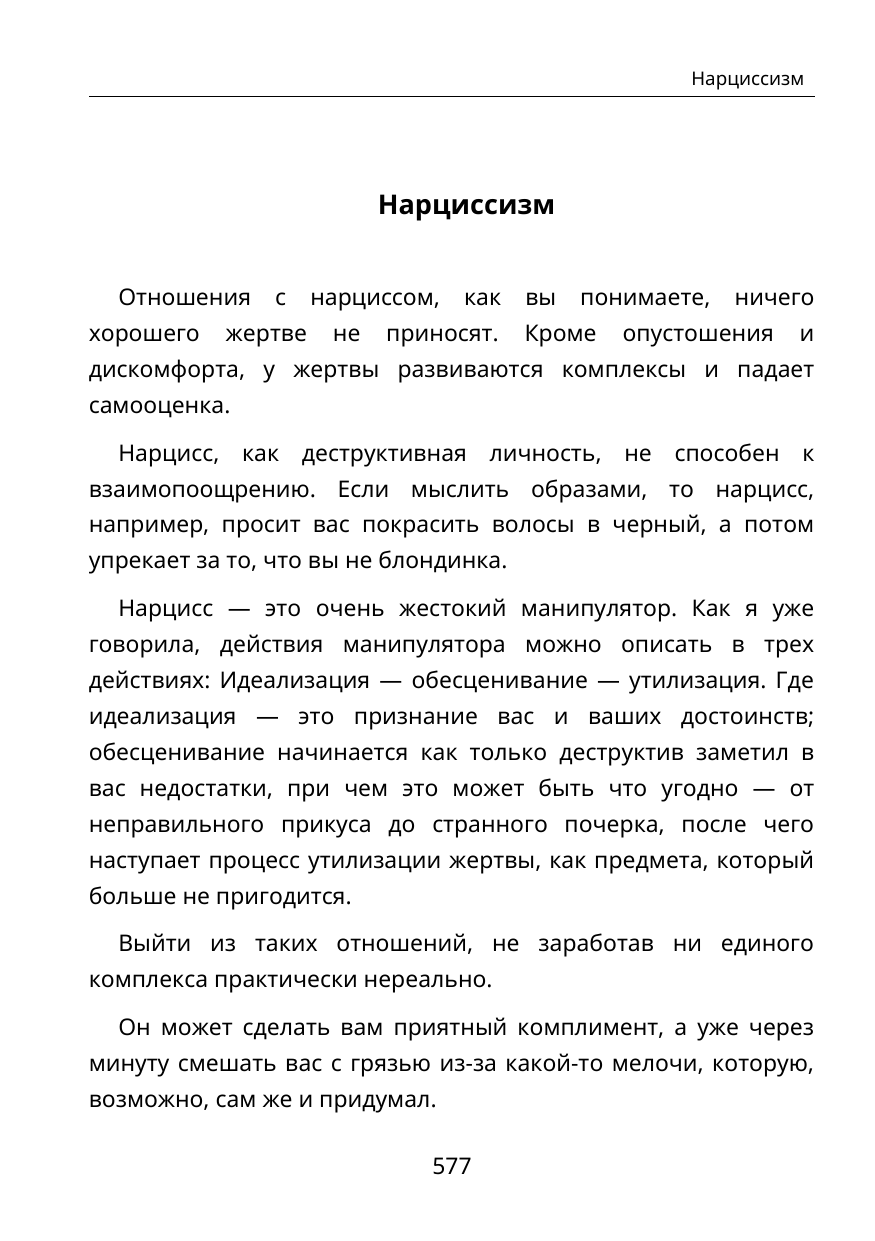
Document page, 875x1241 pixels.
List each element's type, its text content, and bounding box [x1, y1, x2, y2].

text Выйти из таких отношений, не заработав ни единого комплекса практически нереально. [88, 927, 815, 994]
text Нарцисс, как деструктивная личность, не способен к взаимопоощрению. Если мыслить образами, то нарцисс, например, просит вас покрасить волосы в черный, а потом упрекает за то, что вы не блондинка. [88, 437, 815, 576]
text Он может сделать вам приятный комплимент, а уже через минуту смешать вас с грязью из-за какой-то мелочи, которую, возможно, сам же и придумал. [88, 1011, 815, 1114]
subtitle Нарциссизм [88, 185, 815, 222]
text Нарцисс — это очень жестокий манипулятор. Как я уже говорила, действия манипулятора можно описать в трех действиях: Идеализация — обесценивание — утилизация. Где идеализация — это признание вас и ваших достоинств; обесценивание начинается как только деструктив заметил в вас недостатки, при чем это может быть что угодно — от неправильного прикуса до странного почерка, после чего наступает процесс утилизации жертвы, как предмета, который больше не пригодится. [88, 592, 815, 911]
text Отношения с нарциссом, как вы понимаете, ничего хорошего жертве не приносят. Кроме опустошения и дискомфорта, у жертвы развиваются комплексы и падает самооценка. [88, 281, 815, 420]
